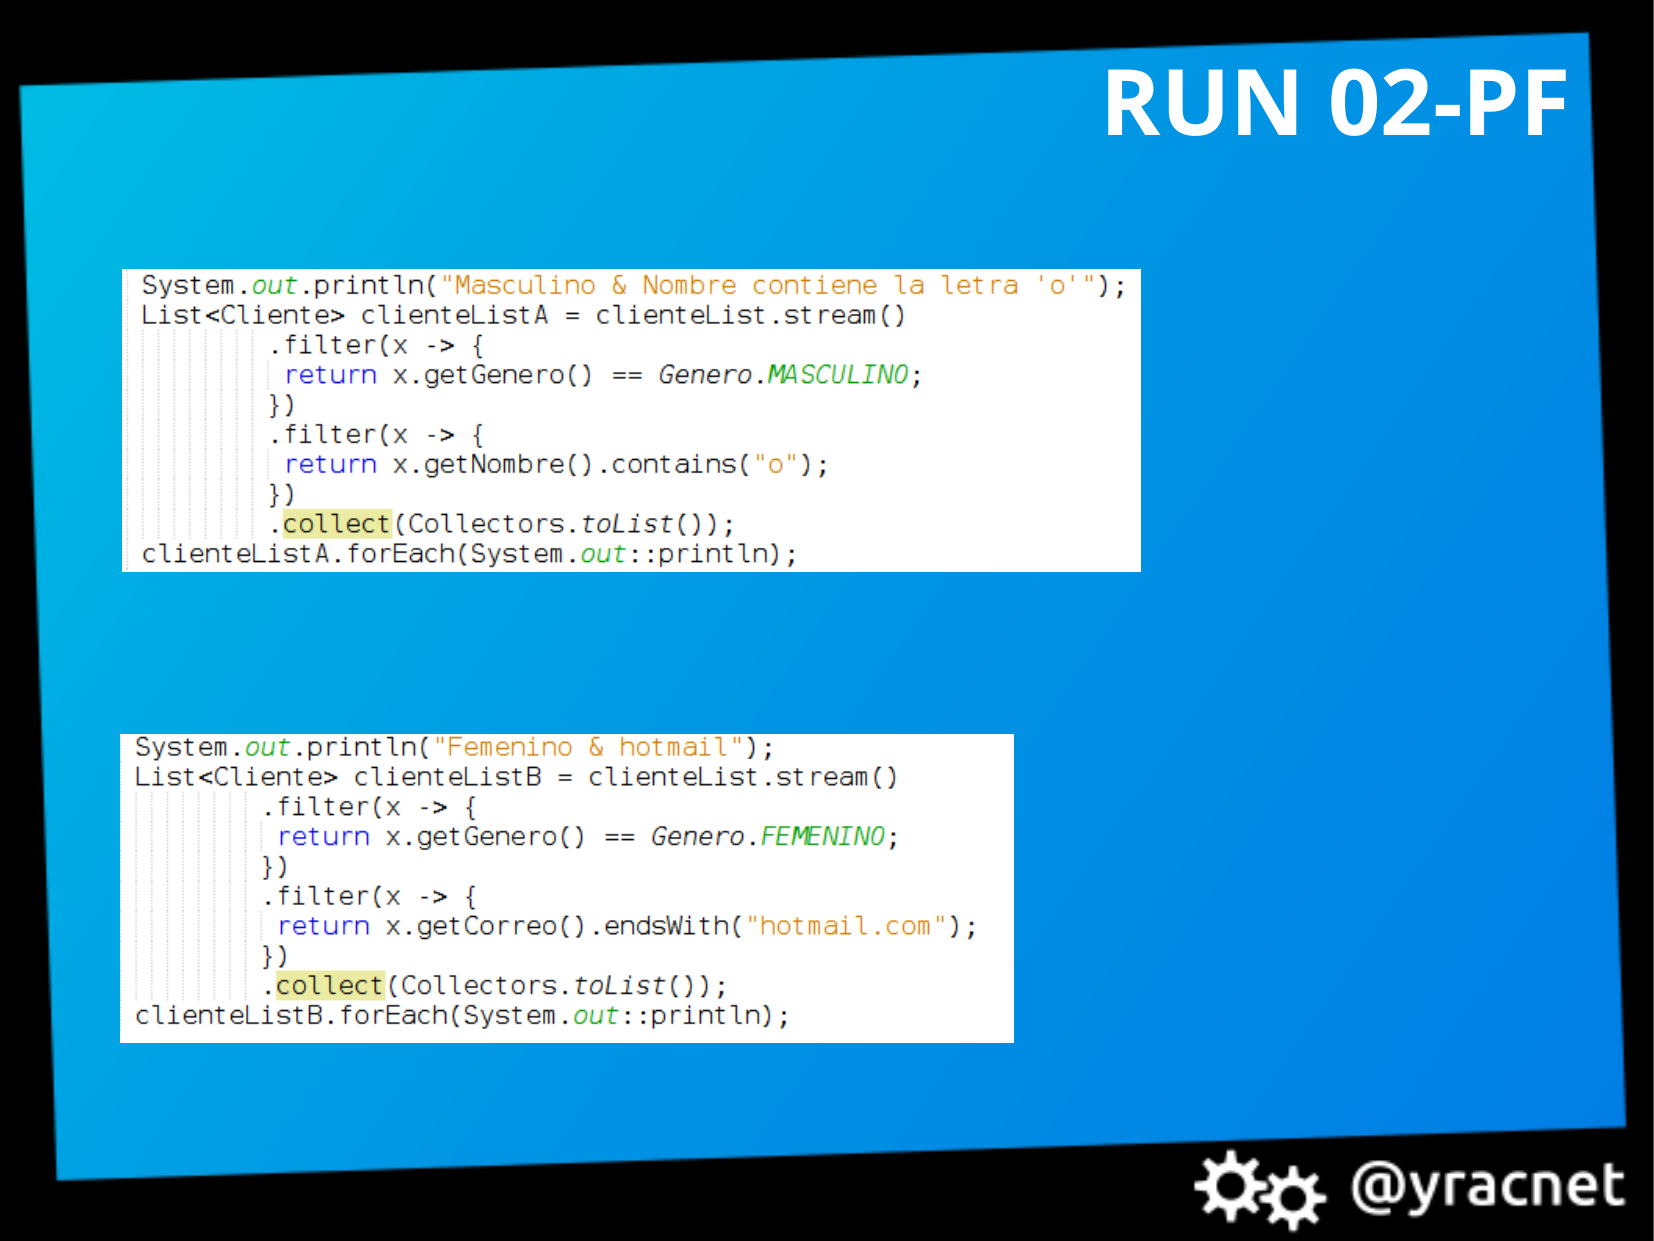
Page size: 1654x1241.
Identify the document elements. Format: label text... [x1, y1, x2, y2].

title RUN 02-PF [82, 34, 1571, 165]
picture [0, 0, 1654, 1241]
